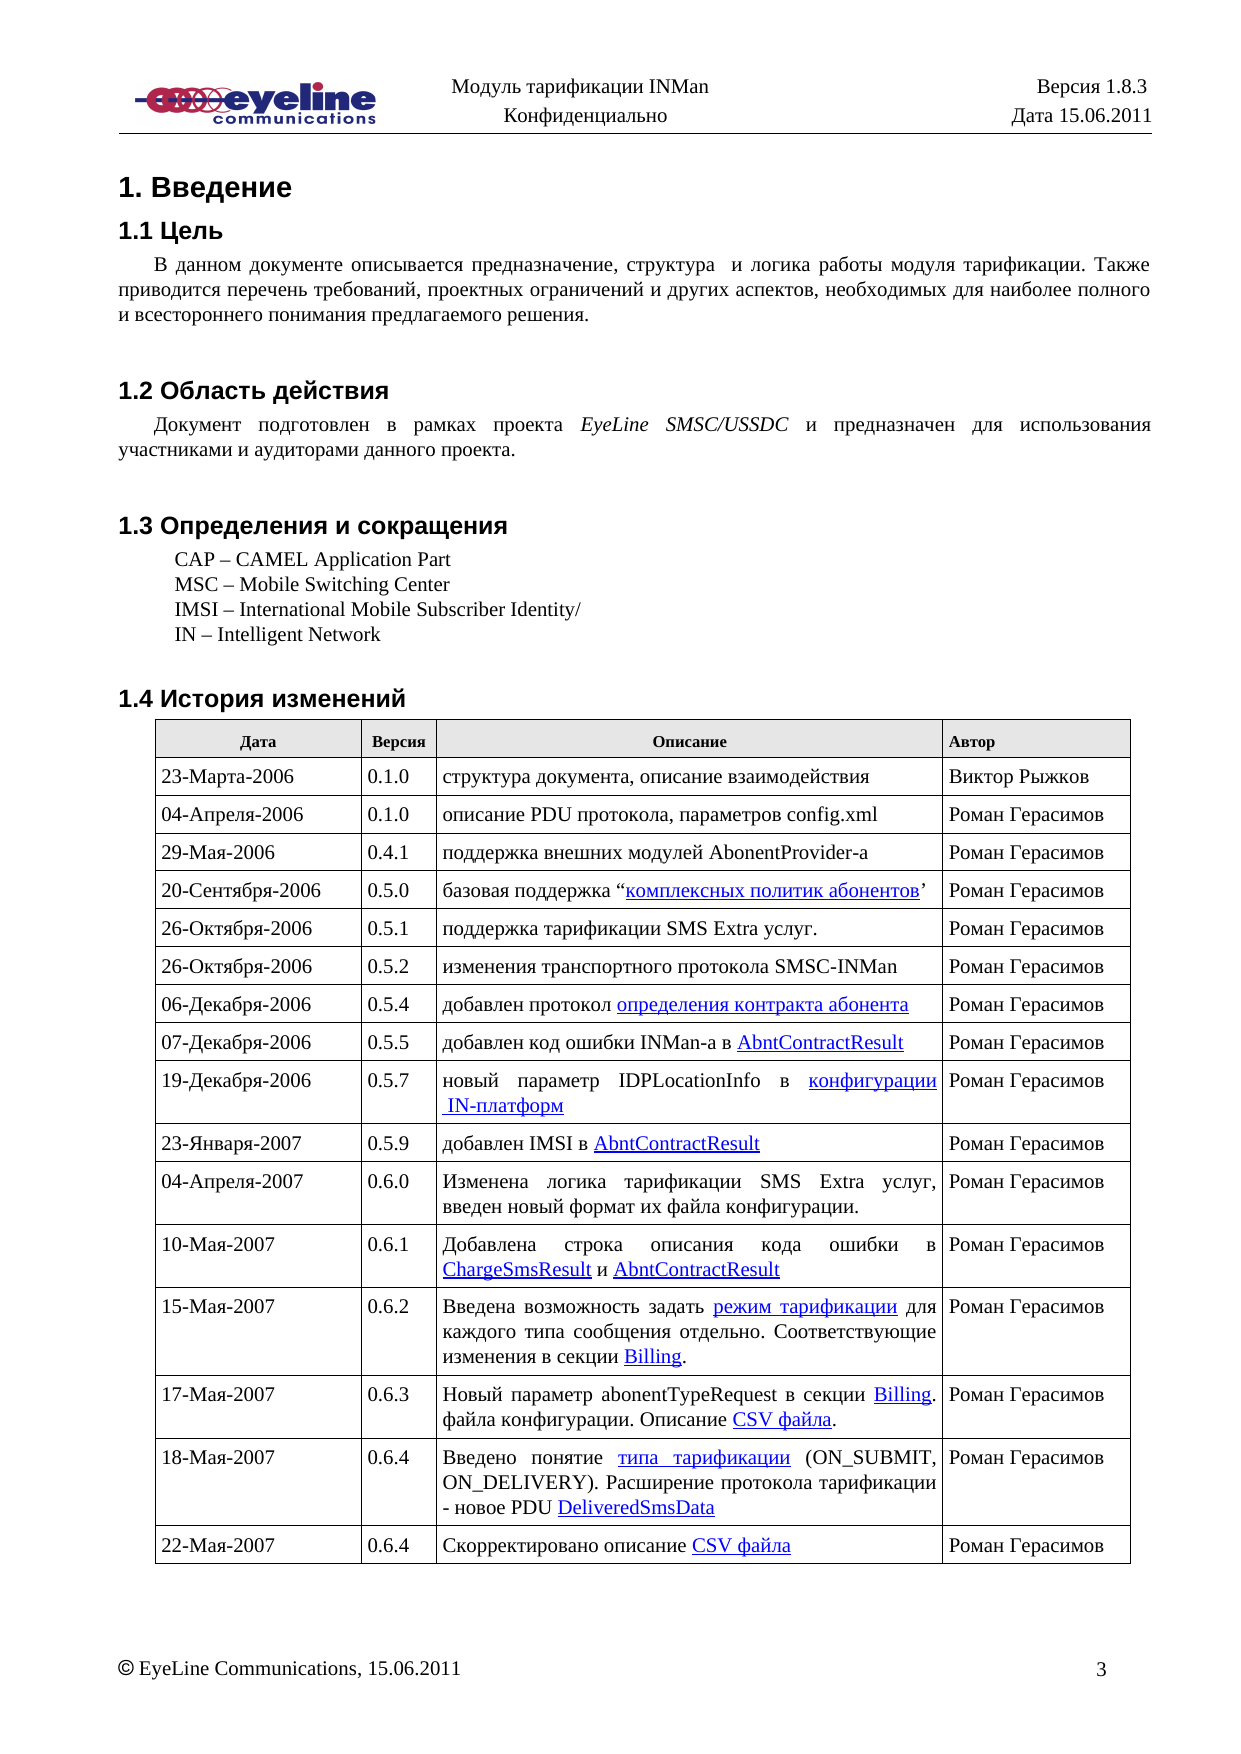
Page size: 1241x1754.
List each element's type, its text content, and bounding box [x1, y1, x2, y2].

table_cell Роман Герасимов [943, 909, 1130, 946]
table_cell 18-Мая-2007 [156, 1439, 361, 1525]
table_cell 26-Октября-2006 [156, 909, 361, 946]
table_cell 26-Октября-2006 [156, 947, 361, 984]
text В данном документе описывается предназначение, структура и логика работы модуля тарификации. Также приводится перечень требований, проектных ограничений и других аспектов, необходимых для наиболее полного и всестороннего понимания предлагаемого решения. [118, 251, 1151, 326]
table_cell 0.6.4 [362, 1526, 436, 1563]
table_cell Новый параметр abonentTypeRequest в секции Billing. файла конфигурации. Описание CSV файла. [437, 1376, 942, 1437]
table_cell добавлен протокол определения контракта абонента [437, 985, 942, 1022]
table_cell 0.5.0 [362, 871, 436, 908]
table_cell 23-Марта-2006 [156, 758, 361, 794]
table_cell 0.6.3 [362, 1376, 436, 1437]
table_header Версия [362, 720, 436, 757]
table_cell Роман Герасимов [943, 1225, 1130, 1287]
table_cell Роман Герасимов [943, 1288, 1130, 1374]
table_cell базовая поддержка “комплексных политик абонентов’ [437, 871, 942, 908]
table_cell 07-Декабря-2006 [156, 1023, 361, 1060]
table_cell Введена возможность задать режим тарификации для каждого типа сообщения отдельно. Соответствующие изменения в секции Billing. [437, 1288, 942, 1374]
table_cell 0.5.2 [362, 947, 436, 984]
picture [135, 82, 376, 124]
text Документ подготовлен в рамках проекта EyeLine SMSC/USSDC и предназначен для использования участниками и аудиторами данного проекта. [118, 411, 1151, 461]
text IMSI – International Mobile Subscriber Identity/ [174, 596, 1151, 621]
table_cell 0.5.7 [362, 1061, 436, 1123]
table_cell Роман Герасимов [943, 985, 1130, 1022]
table_cell 22-Мая-2007 [156, 1526, 361, 1563]
table_cell 0.5.9 [362, 1124, 436, 1161]
table_cell Роман Герасимов [943, 1124, 1130, 1161]
table_cell Роман Герасимов [943, 1162, 1130, 1224]
table_cell изменения транспортного протокола SMSC-INMan [437, 947, 942, 984]
table_cell Роман Герасимов [943, 796, 1130, 832]
table_cell Роман Герасимов [943, 1061, 1130, 1123]
table_cell 04-Апреля-2007 [156, 1162, 361, 1224]
table_cell Роман Герасимов [943, 1376, 1130, 1437]
table_cell 20-Сентября-2006 [156, 871, 361, 908]
table_cell структура документа, описание взаимодействия [437, 758, 942, 794]
table_cell Роман Герасимов [943, 1023, 1130, 1060]
table_cell 15-Мая-2007 [156, 1288, 361, 1374]
table_cell 0.5.1 [362, 909, 436, 946]
subtitle Введение [118, 170, 1151, 204]
subtitle Цель [118, 216, 1151, 245]
table_cell Роман Герасимов [943, 1526, 1130, 1563]
subtitle История изменений [118, 684, 1151, 712]
table_cell добавлен IMSI в AbntContractResult [437, 1124, 942, 1161]
table_cell поддержка внешних модулей AbonentProvider-а [437, 834, 942, 870]
table_cell добавлен код ошибки INMan-a в AbntContractResult [437, 1023, 942, 1060]
table_cell описание PDU протокола, параметров config.xml [437, 796, 942, 832]
table_cell Роман Герасимов [943, 1439, 1130, 1525]
table_cell Изменена логика тарификации SMS Extra услуг, введен новый формат их файла конфигурации. [437, 1162, 942, 1224]
table_cell поддержка тарификации SMS Extra услуг. [437, 909, 942, 946]
table_cell Роман Герасимов [943, 834, 1130, 870]
table_cell 06-Декабря-2006 [156, 985, 361, 1022]
table_cell новый параметр IDPLocationInfo в конфигурации IN-платформ [437, 1061, 942, 1123]
table_cell 17-Мая-2007 [156, 1376, 361, 1437]
table_cell 0.5.5 [362, 1023, 436, 1060]
subtitle Определения и сокращения [118, 511, 1151, 540]
table_cell Cкорректировано описание CSV файла [437, 1526, 942, 1563]
table_cell 0.6.4 [362, 1439, 436, 1525]
table_cell Роман Герасимов [943, 947, 1130, 984]
table_cell Введено понятие типа тарификации (ON_SUBMIT, ON_DELIVERY). Расширение протокола тарификации - новое PDU DeliveredSmsData [437, 1439, 942, 1525]
table_cell 04-Апреля-2006 [156, 796, 361, 832]
table_cell 0.6.2 [362, 1288, 436, 1374]
table_cell Роман Герасимов [943, 871, 1130, 908]
subtitle Область действия [118, 376, 1151, 405]
table_cell Добавлена строка описания кода ошибки в ChargeSmsResult и AbntContractResult [437, 1225, 942, 1287]
table_cell 0.6.0 [362, 1162, 436, 1224]
table_header Описание [437, 720, 942, 757]
table_cell Виктор Рыжков [943, 758, 1130, 794]
table_cell 0.1.0 [362, 758, 436, 794]
table_cell 19-Декабря-2006 [156, 1061, 361, 1123]
table_cell 0.4.1 [362, 834, 436, 870]
text MSC – Mobile Switching Center [174, 571, 1151, 596]
table_header Автор [943, 720, 1130, 757]
table_cell 0.6.1 [362, 1225, 436, 1287]
table_cell 10-Мая-2007 [156, 1225, 361, 1287]
table_cell 0.1.0 [362, 796, 436, 832]
table_cell 29-Мая-2006 [156, 834, 361, 870]
table_cell 23-Января-2007 [156, 1124, 361, 1161]
table_header Дата [156, 720, 361, 757]
table_cell 0.5.4 [362, 985, 436, 1022]
text IN – Intelligent Network [174, 621, 1151, 646]
text CAP – CAMEL Application Part [174, 546, 1151, 571]
